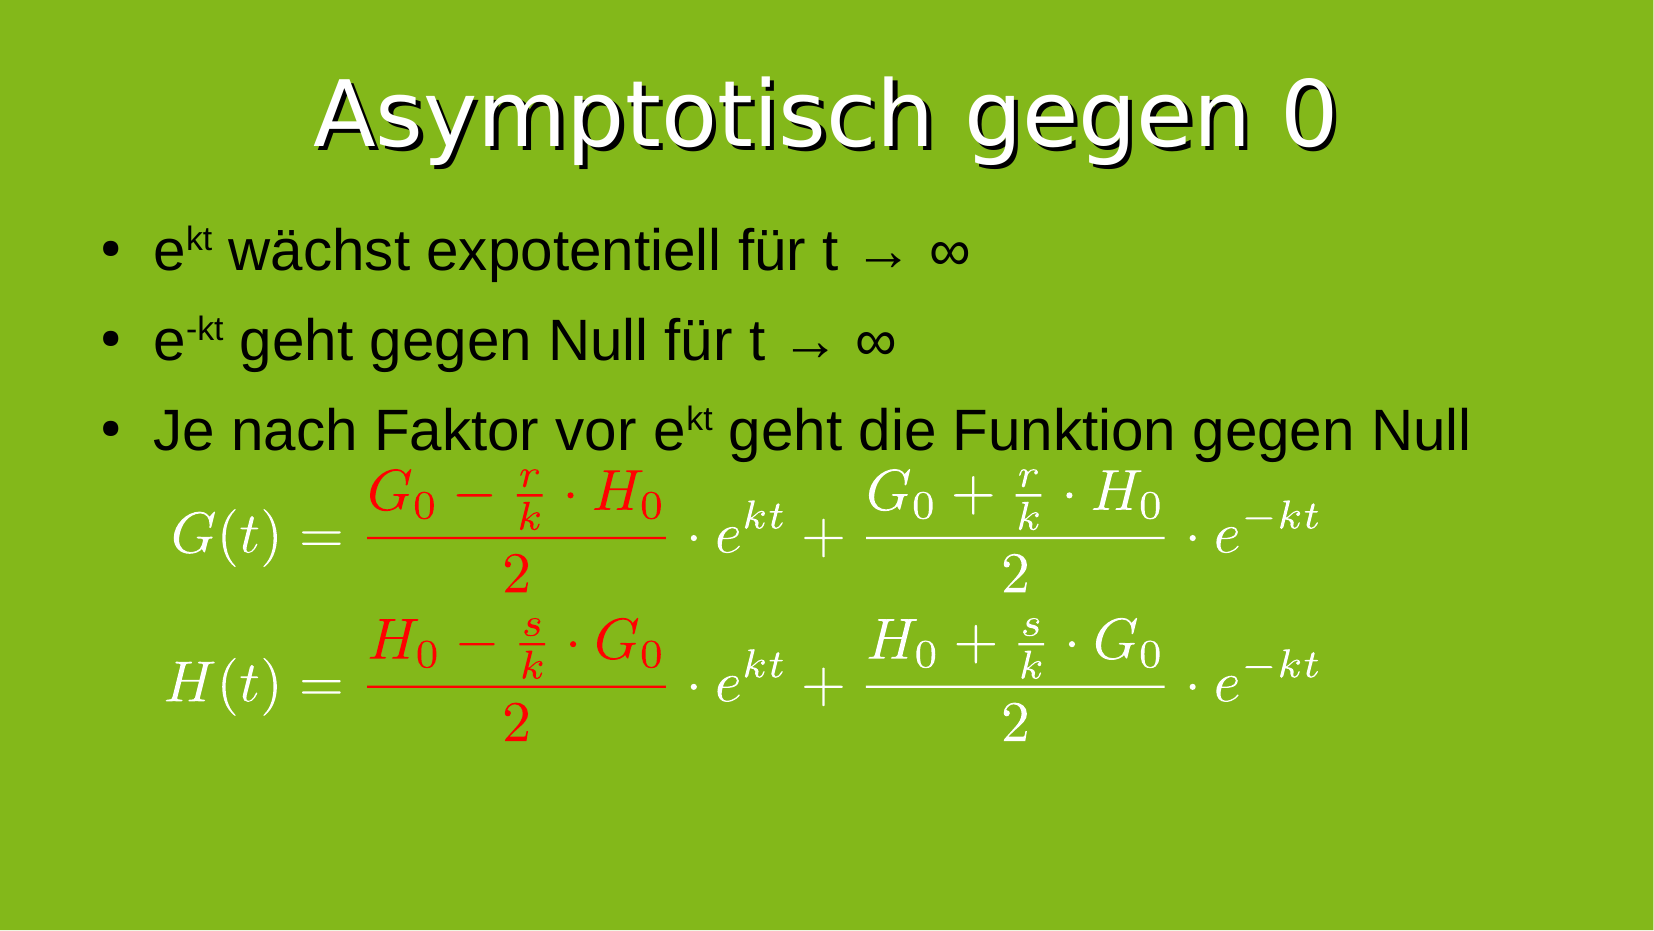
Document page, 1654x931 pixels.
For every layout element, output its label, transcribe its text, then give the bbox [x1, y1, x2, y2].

title Asymptotisch gegen 0 [82, 37, 1571, 193]
list ekt wächst expotentiell für t → ∞ e-kt geht gegen Null für t → ∞ Je nach Faktor vor ekt geht die Funktion gegen Null [82, 217, 1571, 758]
picture [163, 615, 1321, 744]
picture [171, 466, 1321, 595]
